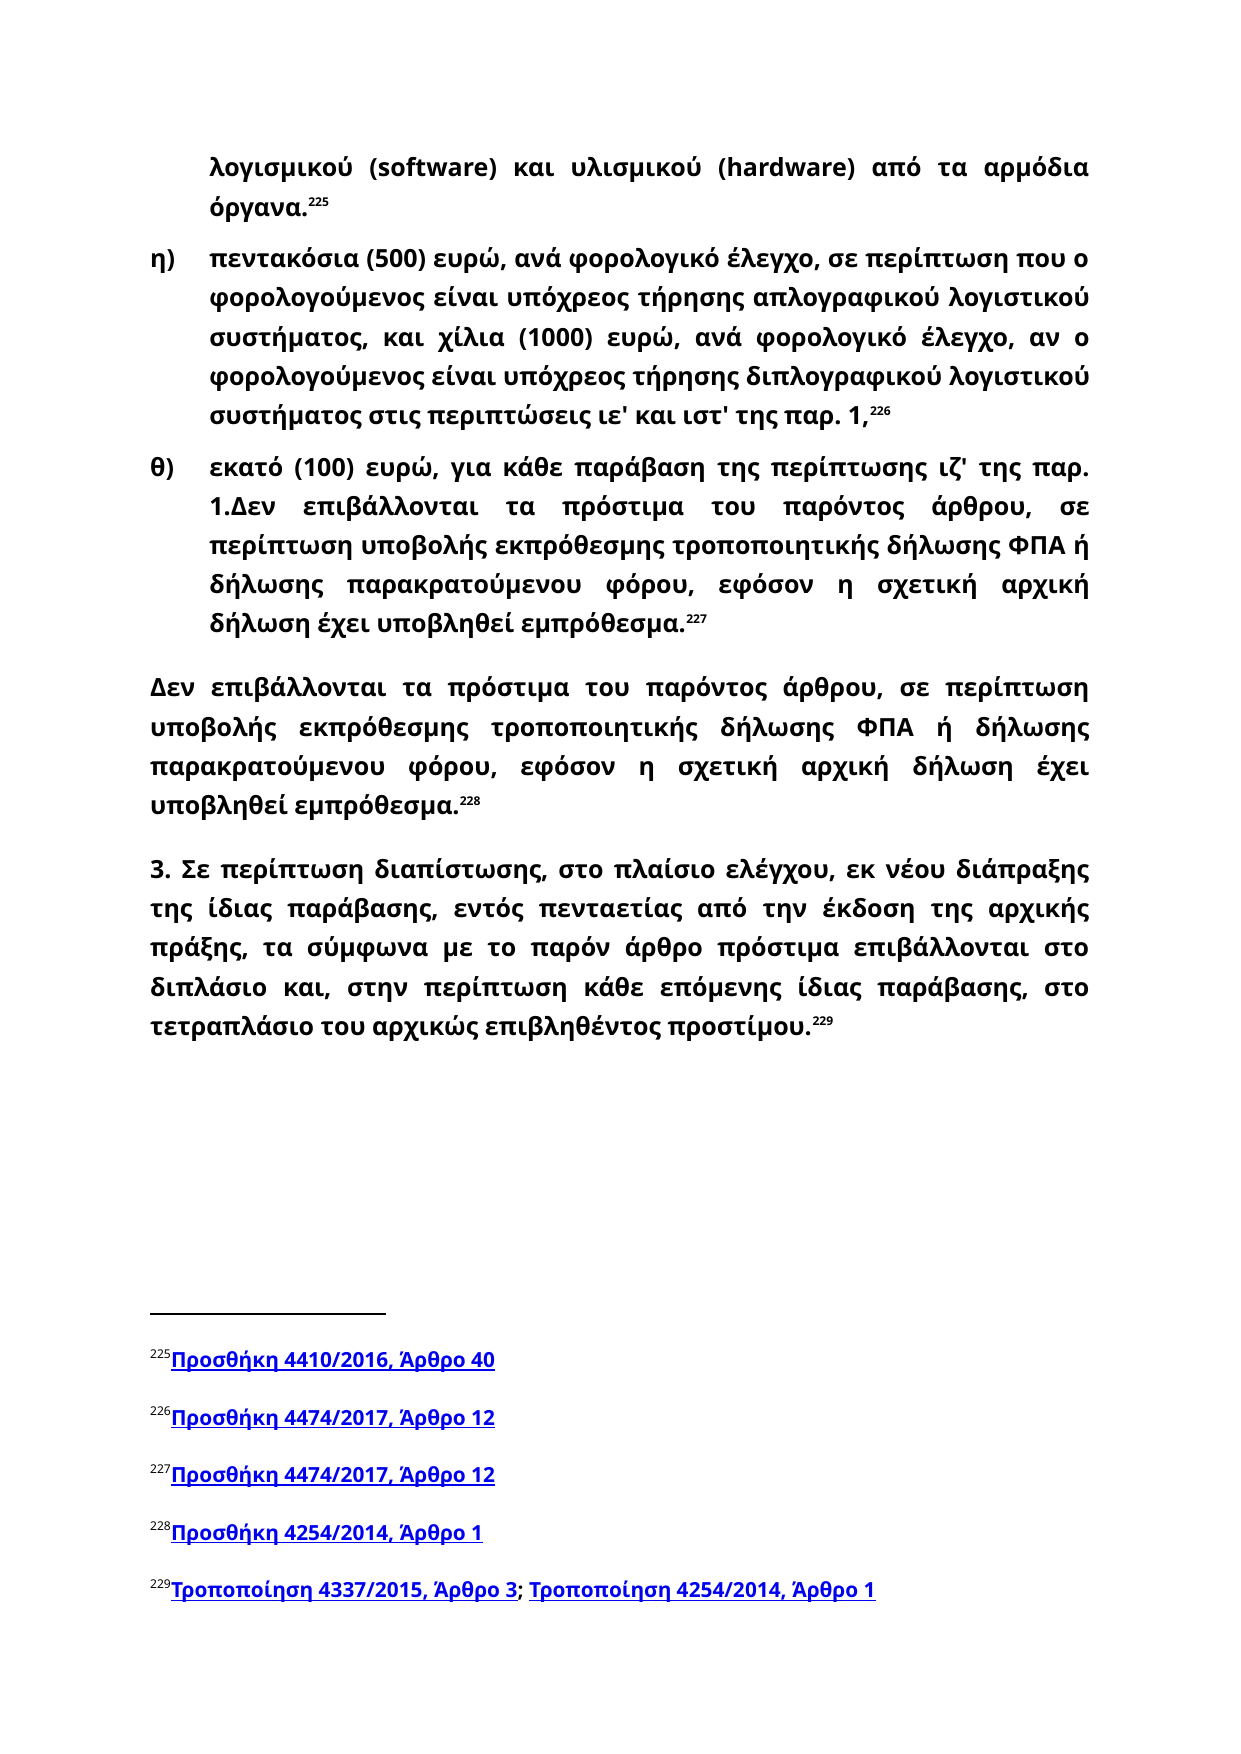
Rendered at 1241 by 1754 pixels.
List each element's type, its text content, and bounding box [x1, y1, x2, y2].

text Τροποποίηση 4337/2015, Άρθρο 3; Τροποποίηση 4254/2014, Άρθρο 1 [150, 1576, 1090, 1604]
text Προσθήκη 4474/2017, Άρθρο 12 [150, 1403, 1090, 1431]
text Προσθήκη 4474/2017, Άρθρο 12 [150, 1460, 1090, 1489]
list θ) εκατό (100) ευρώ, για κάθε παράβαση της περίπτωσης ιζ' της παρ. 1.Δεν επιβάλλονται τα πρόστιμα του παρόντος άρθρου, σε περίπτωση υποβολής εκπρόθεσμης τροποποιητικής δήλωσης ΦΠΑ ή δήλωσης παρακρατούμενου φόρου, εφόσον η σχετική αρχική δήλωση έχει υποβληθεί εμπρόθεσμα. [150, 449, 1090, 640]
list η) πεντακόσια (500) ευρώ, ανά φορολογικό έλεγχο, σε περίπτωση που ο φορολογούμενος είναι υπόχρεος τήρησης απλογραφικού λογιστικού συστήματος, και χίλια (1000) ευρώ, ανά φορολογικό έλεγχο, αν ο φορολογούμενος είναι υπόχρεος τήρησης διπλογραφικού λογιστικού συστήματος στις περιπτώσεις ιε' και ιστ' της παρ. 1, [150, 241, 1090, 432]
text Προσθήκη 4254/2014, Άρθρο 1 [150, 1518, 1090, 1546]
text Δεν επιβάλλονται τα πρόστιμα του παρόντος άρθρου, σε περίπτωση υποβολής εκπρόθεσμης τροποποιητικής δήλωσης ΦΠΑ ή δήλωσης παρακρατούμενου φόρου, εφόσον η σχετική αρχική δήλωση έχει υποβληθεί εμπρόθεσμα. [150, 670, 1090, 822]
text 3. Σε περίπτωση διαπίστωσης, στο πλαίσιο ελέγχου, εκ νέου διάπραξης της ίδιας παράβασης, εντός πενταετίας από την έκδοση της αρχικής πράξης, τα σύμφωνα με το παρόν άρθρο πρόστιμα επιβάλλονται στο διπλάσιο και, στην περίπτωση κάθε επόμενης ίδιας παράβασης, στο τετραπλάσιο του αρχικώς επιβληθέντος προστίμου. [150, 852, 1090, 1042]
list λογισμικού (software) και υλισμικού (hardware) από τα αρμόδια όργανα. [150, 150, 1090, 223]
text Προσθήκη 4410/2016, Άρθρο 40 [150, 1345, 1090, 1373]
